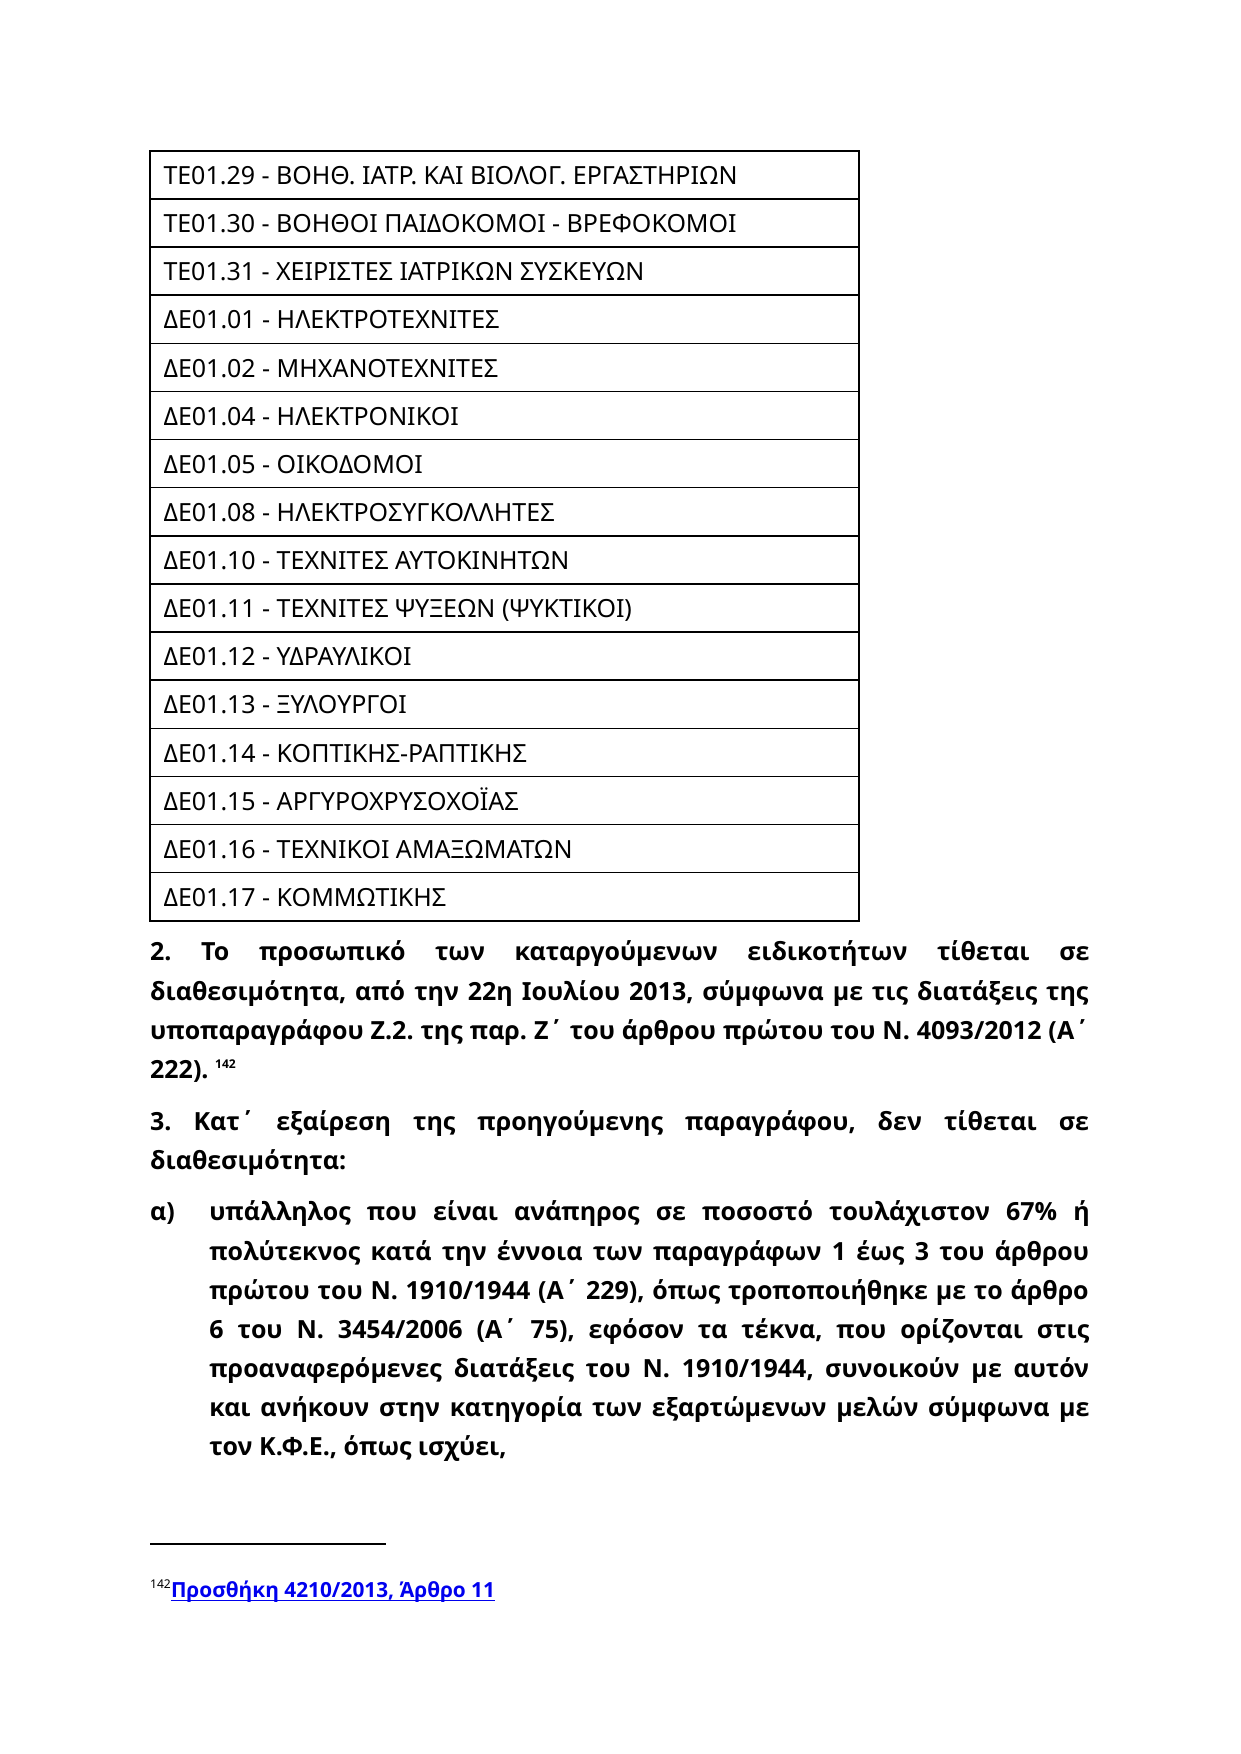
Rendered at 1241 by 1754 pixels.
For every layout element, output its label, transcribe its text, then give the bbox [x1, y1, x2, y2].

table_cell ΔΕ01.08 - ΗΛΕΚΤΡΟΣΥΓΚΟΛΛΗΤΕΣ [151, 488, 858, 535]
table_cell ΔΕ01.12 - ΥΔΡΑΥΛΙΚΟΙ [151, 633, 858, 679]
text 2. Το προσωπικό των καταργούμενων ειδικοτήτων τίθεται σε διαθεσιμότητα, από την 22η Ιουλίου 2013, σύμφωνα με τις διατάξεις της υποπαραγράφου Ζ.2. της παρ. Ζ΄ του άρθρου πρώτου του Ν. 4093/2012 (Α΄ 222). [150, 934, 1090, 1086]
list α) υπάλληλος που είναι ανάπηρος σε ποσοστό τουλάχιστον 67% ή πολύτεκνος κατά την έννοια των παραγράφων 1 έως 3 του άρθρου πρώτου του Ν. 1910/1944 (Α΄ 229), όπως τροποποιήθηκε με το άρθρο 6 του Ν. 3454/2006 (Α΄ 75), εφόσον τα τέκνα, που ορίζονται στις προαναφερόμενες διατάξεις του Ν. 1910/1944, συνοικούν με αυτόν και ανήκουν στην κατηγορία των εξαρτώμενων μελών σύμφωνα με τον Κ.Φ.Ε., όπως ισχύει, [150, 1194, 1090, 1463]
table_cell ΔΕ01.16 - ΤΕΧΝΙΚΟΙ ΑΜΑΞΩΜΑΤΩΝ [151, 825, 858, 872]
table_cell ΔΕ01.15 - ΑΡΓΥΡΟΧΡΥΣΟΧΟΪΑΣ [151, 777, 858, 824]
table_cell ΔΕ01.11 - ΤΕΧΝΙΤΕΣ ΨΥΞΕΩΝ (ΨΥΚΤΙΚΟΙ) [151, 585, 858, 631]
table_cell ΔΕ01.04 - ΗΛΕΚΤΡΟΝΙΚΟΙ [151, 392, 858, 439]
table_cell ΔΕ01.05 - ΟΙΚΟΔΟΜΟΙ [151, 440, 858, 487]
table_cell ΔΕ01.14 - ΚΟΠΤΙΚΗΣ-ΡΑΠΤΙΚΗΣ [151, 729, 858, 776]
table_cell ΔΕ01.02 - ΜΗΧΑΝΟΤΕΧΝΙΤΕΣ [151, 344, 858, 391]
table_cell ΔΕ01.01 - ΗΛΕΚΤΡΟΤΕΧΝΙΤΕΣ [151, 296, 858, 342]
table_cell ΤΕ01.30 - ΒΟΗΘΟΙ ΠΑΙΔΟΚΟΜΟΙ - ΒΡΕΦΟΚΟΜΟΙ [151, 200, 858, 246]
table_cell ΔΕ01.17 - ΚΟΜΜΩΤΙΚΗΣ [151, 873, 858, 920]
text 3. Κατ΄ εξαίρεση της προηγούμενης παραγράφου, δεν τίθεται σε διαθεσιμότητα: [150, 1103, 1090, 1176]
table_cell ΔΕ01.10 - ΤΕΧΝΙΤΕΣ ΑΥΤΟΚΙΝΗΤΩΝ [151, 537, 858, 583]
table_cell ΔΕ01.13 - ΞΥΛΟΥΡΓΟΙ [151, 681, 858, 727]
table_cell ΤΕ01.31 - ΧΕΙΡΙΣΤΕΣ ΙΑΤΡΙΚΩΝ ΣΥΣΚΕΥΩΝ [151, 248, 858, 294]
text Προσθήκη 4210/2013, Άρθρο 11 [150, 1576, 1090, 1604]
table_cell ΤΕ01.29 - ΒΟΗΘ. ΙΑΤΡ. ΚΑΙ ΒΙΟΛΟΓ. ΕΡΓΑΣΤΗΡΙΩΝ [151, 152, 858, 198]
